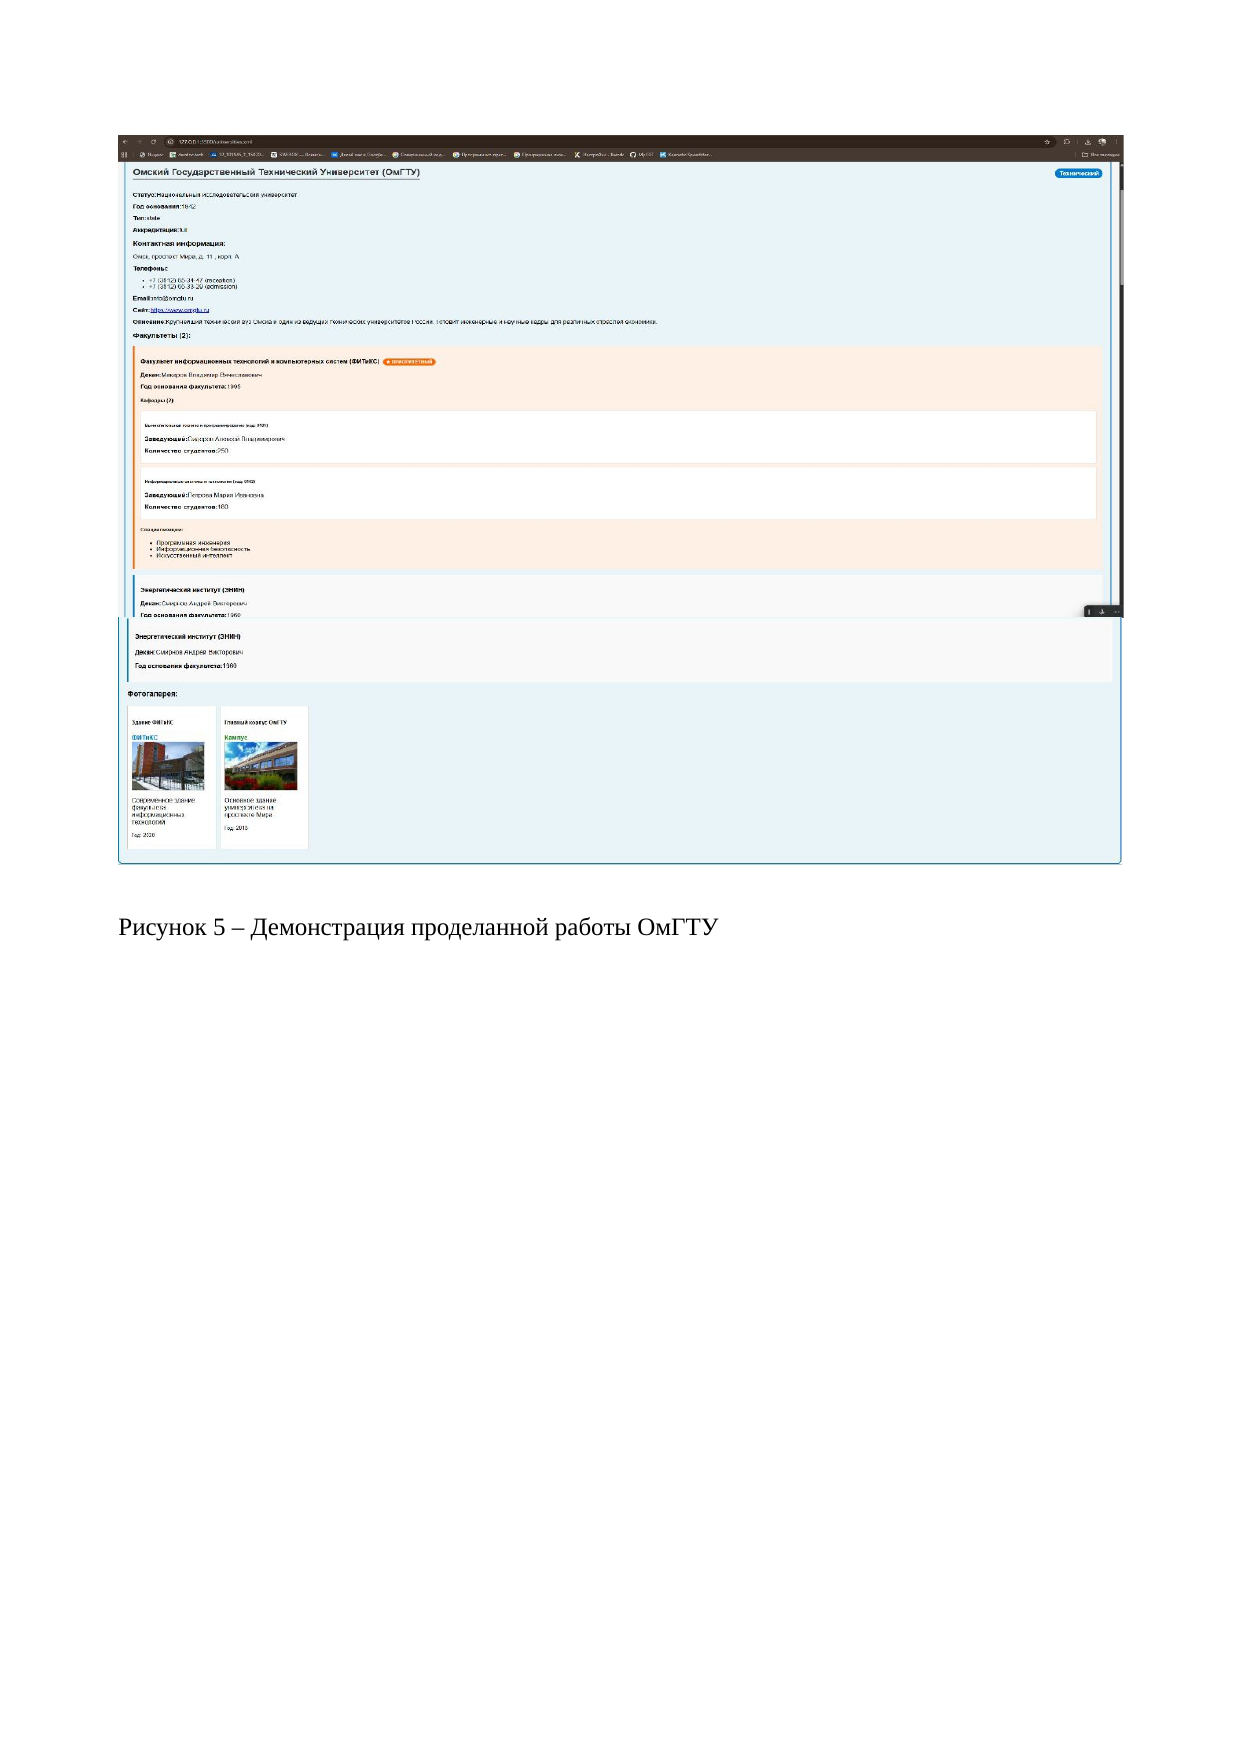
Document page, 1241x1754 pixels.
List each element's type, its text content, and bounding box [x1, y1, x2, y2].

text Рисунок 5 – Демонстрация проделанной работы ОмГТУ [118, 912, 1122, 941]
